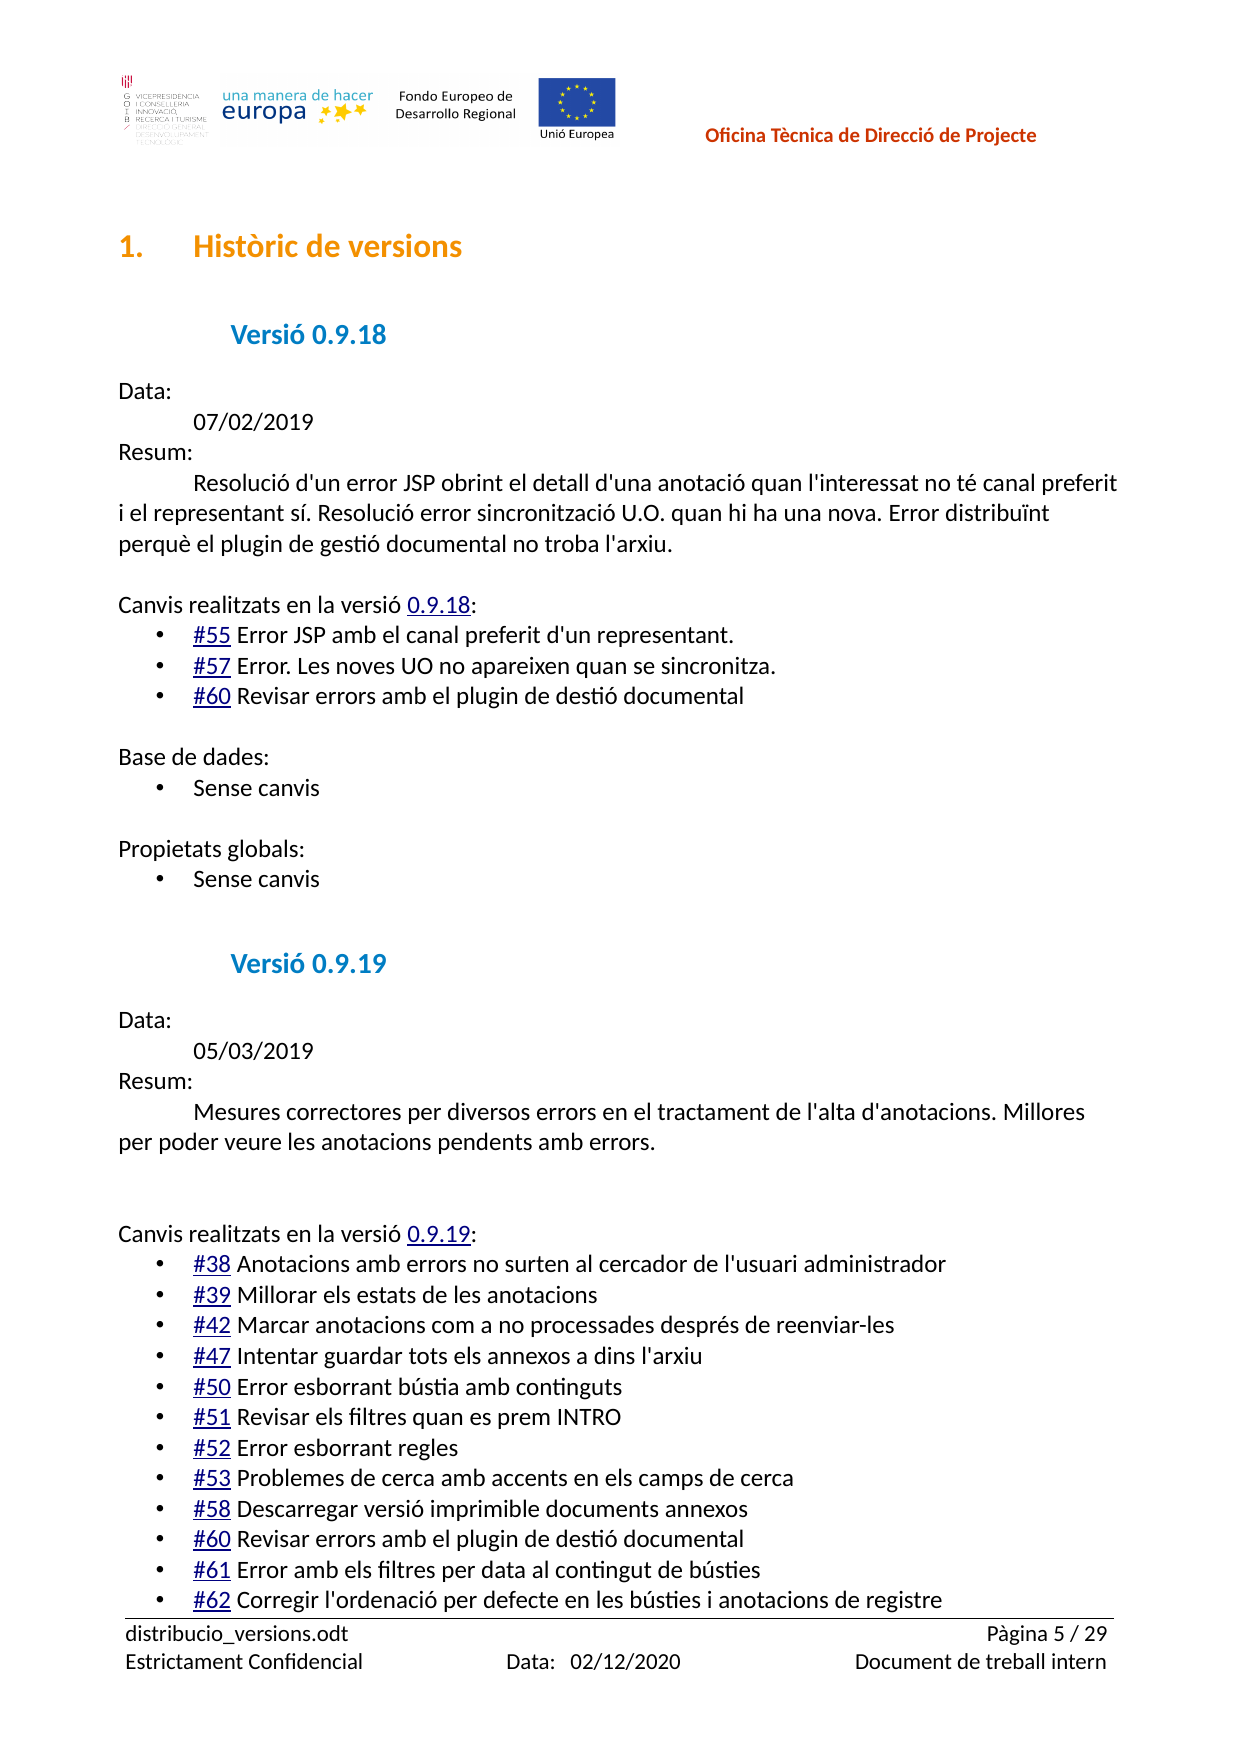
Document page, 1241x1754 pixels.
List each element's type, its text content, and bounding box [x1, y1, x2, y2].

text Canvis realitzats en la versió 0.9.18: [118, 589, 1122, 619]
subtitle Versió 0.9.19 [153, 945, 1122, 981]
list Sense canvis [156, 772, 1122, 802]
text Resolució d'un error JSP obrint el detall d'una anotació quan l'interessat no té canal preferit i el representant sí. Resolució error sincronització U.O. quan hi ha una nova. Error distribuïnt perquè el plugin de gestió documental no troba l'arxiu. [118, 467, 1122, 558]
text 07/02/2019 [118, 406, 1122, 436]
list #58 Descarregar versió imprimible documents annexos [156, 1493, 1122, 1523]
list #50 Error esborrant bústia amb continguts [156, 1371, 1122, 1401]
list #60 Revisar errors amb el plugin de destió documental [156, 1523, 1122, 1554]
list #51 Revisar els filtres quan es prem INTRO [156, 1401, 1122, 1432]
text Mesures correctores per diversos errors en el tractament de l'alta d'anotacions. Millores per poder veure les anotacions pendents amb errors. [118, 1096, 1122, 1157]
text Resum: [118, 1065, 1122, 1096]
list #62 Corregir l'ordenació per defecte en les bústies i anotacions de registre [156, 1584, 1122, 1615]
list #61 Error amb els filtres per data al contingut de bústies [156, 1554, 1122, 1584]
text Propietats globals: [118, 833, 1122, 863]
list #60 Revisar errors amb el plugin de destió documental [156, 680, 1122, 711]
list #52 Error esborrant regles [156, 1432, 1122, 1462]
text Canvis realitzats en la versió 0.9.19: [118, 1218, 1122, 1248]
text Base de dades: [118, 741, 1122, 772]
picture [118, 73, 213, 147]
text 05/03/2019 [118, 1035, 1122, 1065]
list #55 Error JSP amb el canal preferit d'un representant. [156, 619, 1122, 650]
list #47 Intentar guardar tots els annexos a dins l'arxiu [156, 1340, 1122, 1371]
picture [219, 73, 621, 147]
list Sense canvis [156, 863, 1122, 894]
text Resum: [118, 436, 1122, 467]
subtitle Històric de versions [118, 225, 1122, 266]
list #53 Problemes de cerca amb accents en els camps de cerca [156, 1462, 1122, 1493]
subtitle Versió 0.9.18 [153, 316, 1122, 351]
text Data: [118, 375, 1122, 406]
list #38 Anotacions amb errors no surten al cercador de l'usuari administrador [156, 1248, 1122, 1279]
list #57 Error. Les noves UO no apareixen quan se sincronitza. [156, 650, 1122, 680]
text Data: [118, 1004, 1122, 1035]
list #42 Marcar anotacions com a no processades després de reenviar-les [156, 1309, 1122, 1340]
list #39 Millorar els estats de les anotacions [156, 1279, 1122, 1309]
